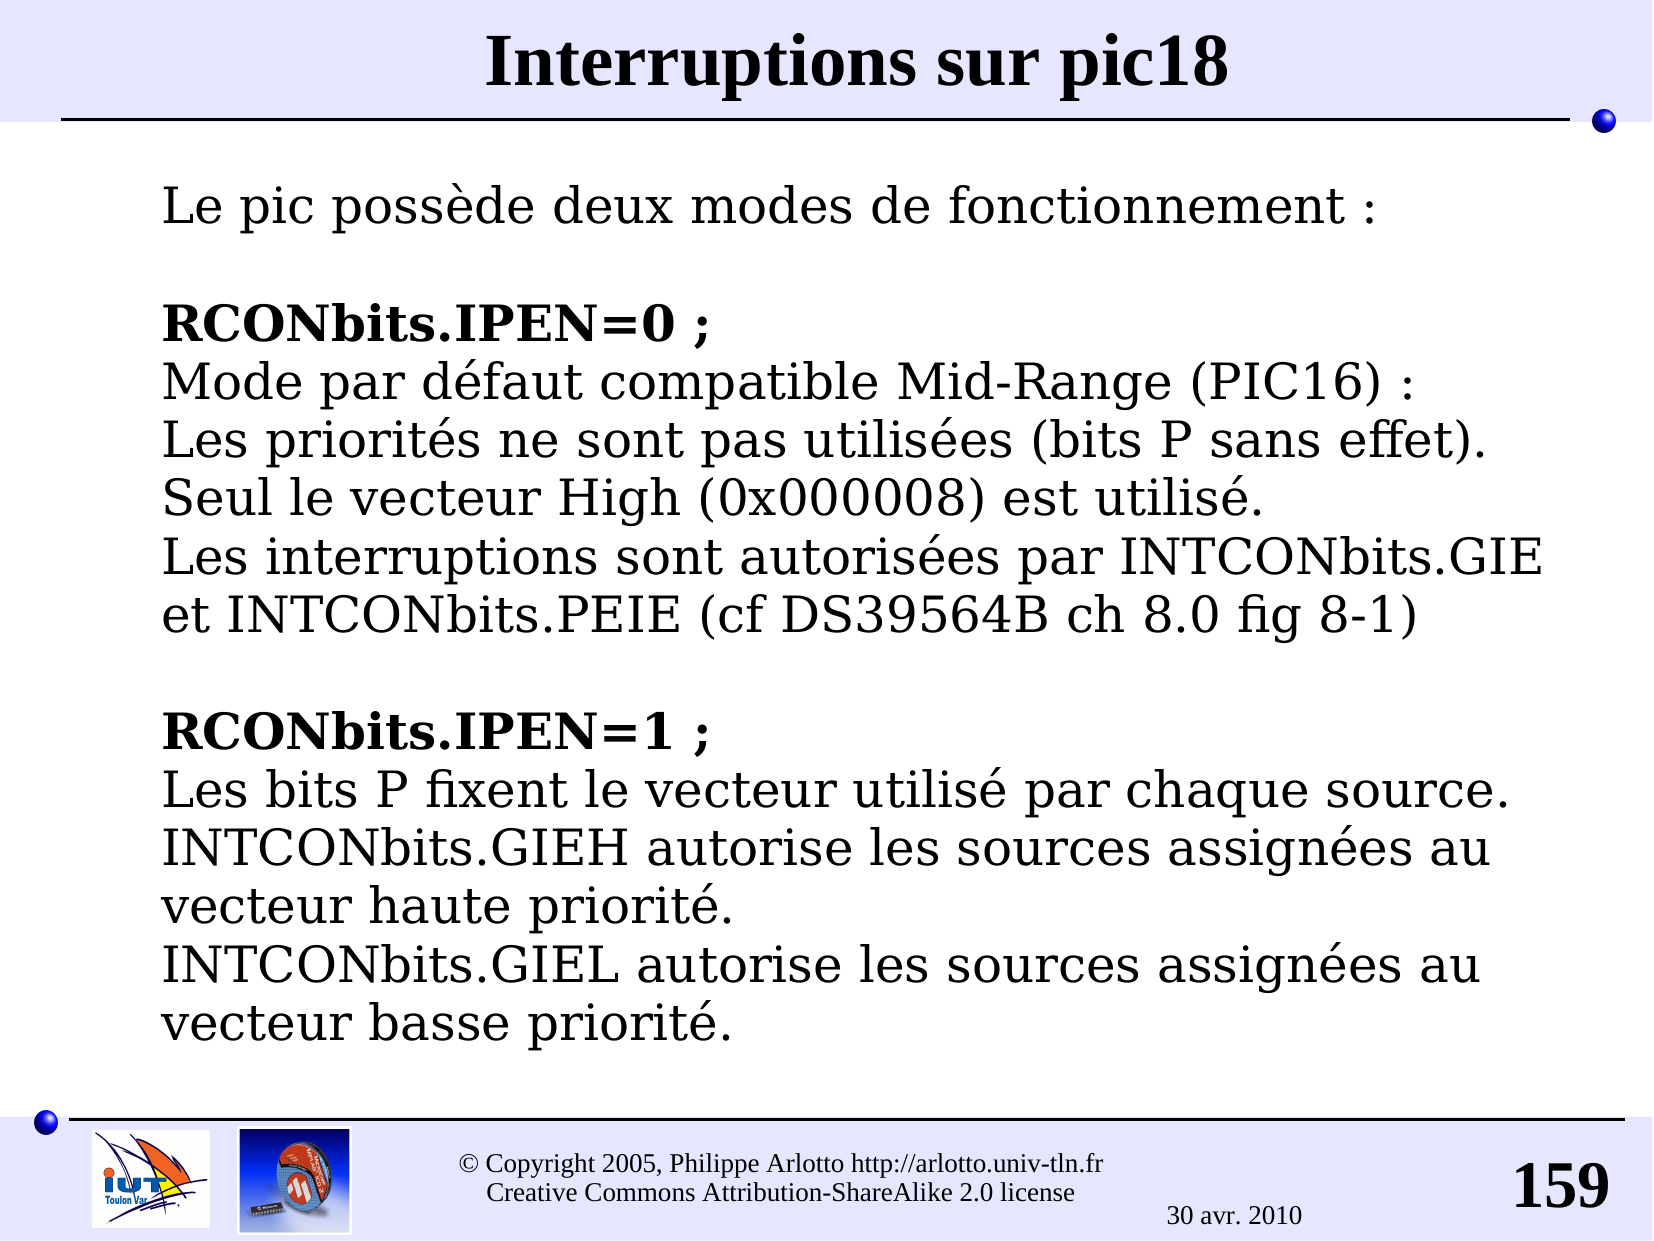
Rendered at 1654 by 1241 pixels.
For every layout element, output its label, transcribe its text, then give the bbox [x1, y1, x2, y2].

picture [237, 1126, 352, 1235]
title Interruptions sur pic18 [95, 11, 1585, 110]
text_box Le pic possède deux modes de fonctionnement : RCONbits.IPEN=0 ; Mode par défaut compatible Mid-Range (PIC16) : Les priorités ne sont pas utilisées (bits P sans effet). Seul le vecteur High (0x000008) est utilisé. Les interruptions sont autorisées par INTCONbits.GIE et INTCONbits.PEIE (cf DS39564B ch 8.0 fig 8-1) RCONbits.IPEN=1 ; Les bits P fixent le vecteur utilisé par chaque source. INTCONbits.GIEH autorise les sources assignées au vecteur haute priorité. INTCONbits.GIEL autorise les sources assignées au vecteur basse priorité. [161, 177, 1546, 1111]
